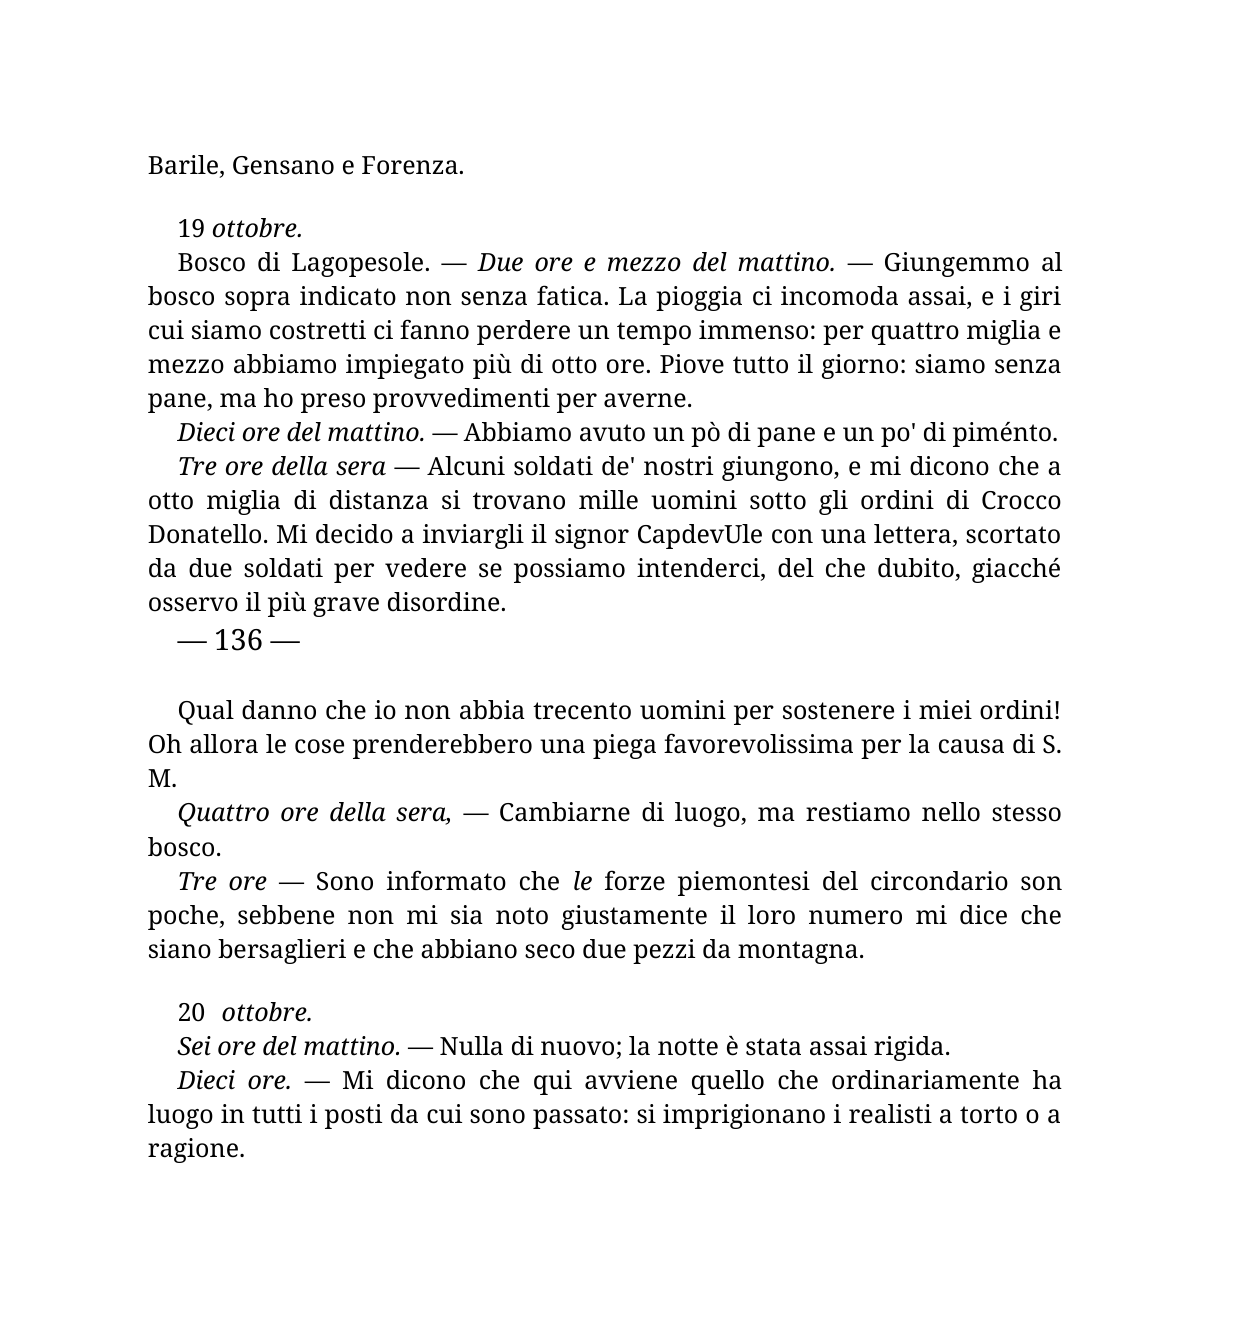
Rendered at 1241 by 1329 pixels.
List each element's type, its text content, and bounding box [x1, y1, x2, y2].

text Dieci ore del mattino. — Abbiamo avuto un pò di pane e un po' di piménto. [148, 415, 1063, 449]
text Tre ore della sera — Alcuni soldati de' nostri giungono, e mi dicono che a otto miglia di distanza si trovano mille uomini sotto gli ordini di Crocco Donatello. Mi decido a inviargli il signor CapdevUle con una lettera, scortato da due soldati per vedere se possiamo intenderci, del che dubito, giacché osservo il più grave disordine. [148, 449, 1063, 619]
text Barile, Gensano e Forenza. [148, 148, 1063, 182]
text Tre ore — Sono informato che le forze piemontesi del circondario son poche, sebbene non mi sia noto giustamente il loro numero mi dice che siano bersaglieri e che abbiano seco due pezzi da montagna. [148, 863, 1063, 965]
text Bosco di Lagopesole. — Due ore e mezzo del mattino. — Giungemmo al bosco sopra indicato non senza fatica. La pioggia ci incomoda assai, e i giri cui siamo costretti ci fanno perdere un tempo immenso: per quattro miglia e mezzo abbiamo impiegato più di otto ore. Piove tutto il giorno: siamo senza pane, ma ho preso provvedimenti per averne. [148, 244, 1063, 415]
text — 136 — [148, 619, 1063, 659]
text 19 ottobre. [148, 210, 1063, 244]
text Quattro ore della sera, — Cambiarne di luogo, ma restiamo nello stesso bosco. [148, 795, 1063, 863]
text Qual danno che io non abbia trecento uomini per sostenere i miei ordini! Oh allora le cose prenderebbero una piega favorevolissima per la causa di S. M. [148, 693, 1063, 795]
text Dieci ore. — Mi dicono che qui avviene quello che ordinariamente ha luogo in tutti i posti da cui sono passato: si imprigionano i realisti a torto o a ragione. [148, 1062, 1063, 1164]
text 20 ottobre. [148, 994, 1063, 1028]
text Sei ore del mattino. — Nulla di nuovo; la notte è stata assai rigida. [148, 1028, 1063, 1062]
